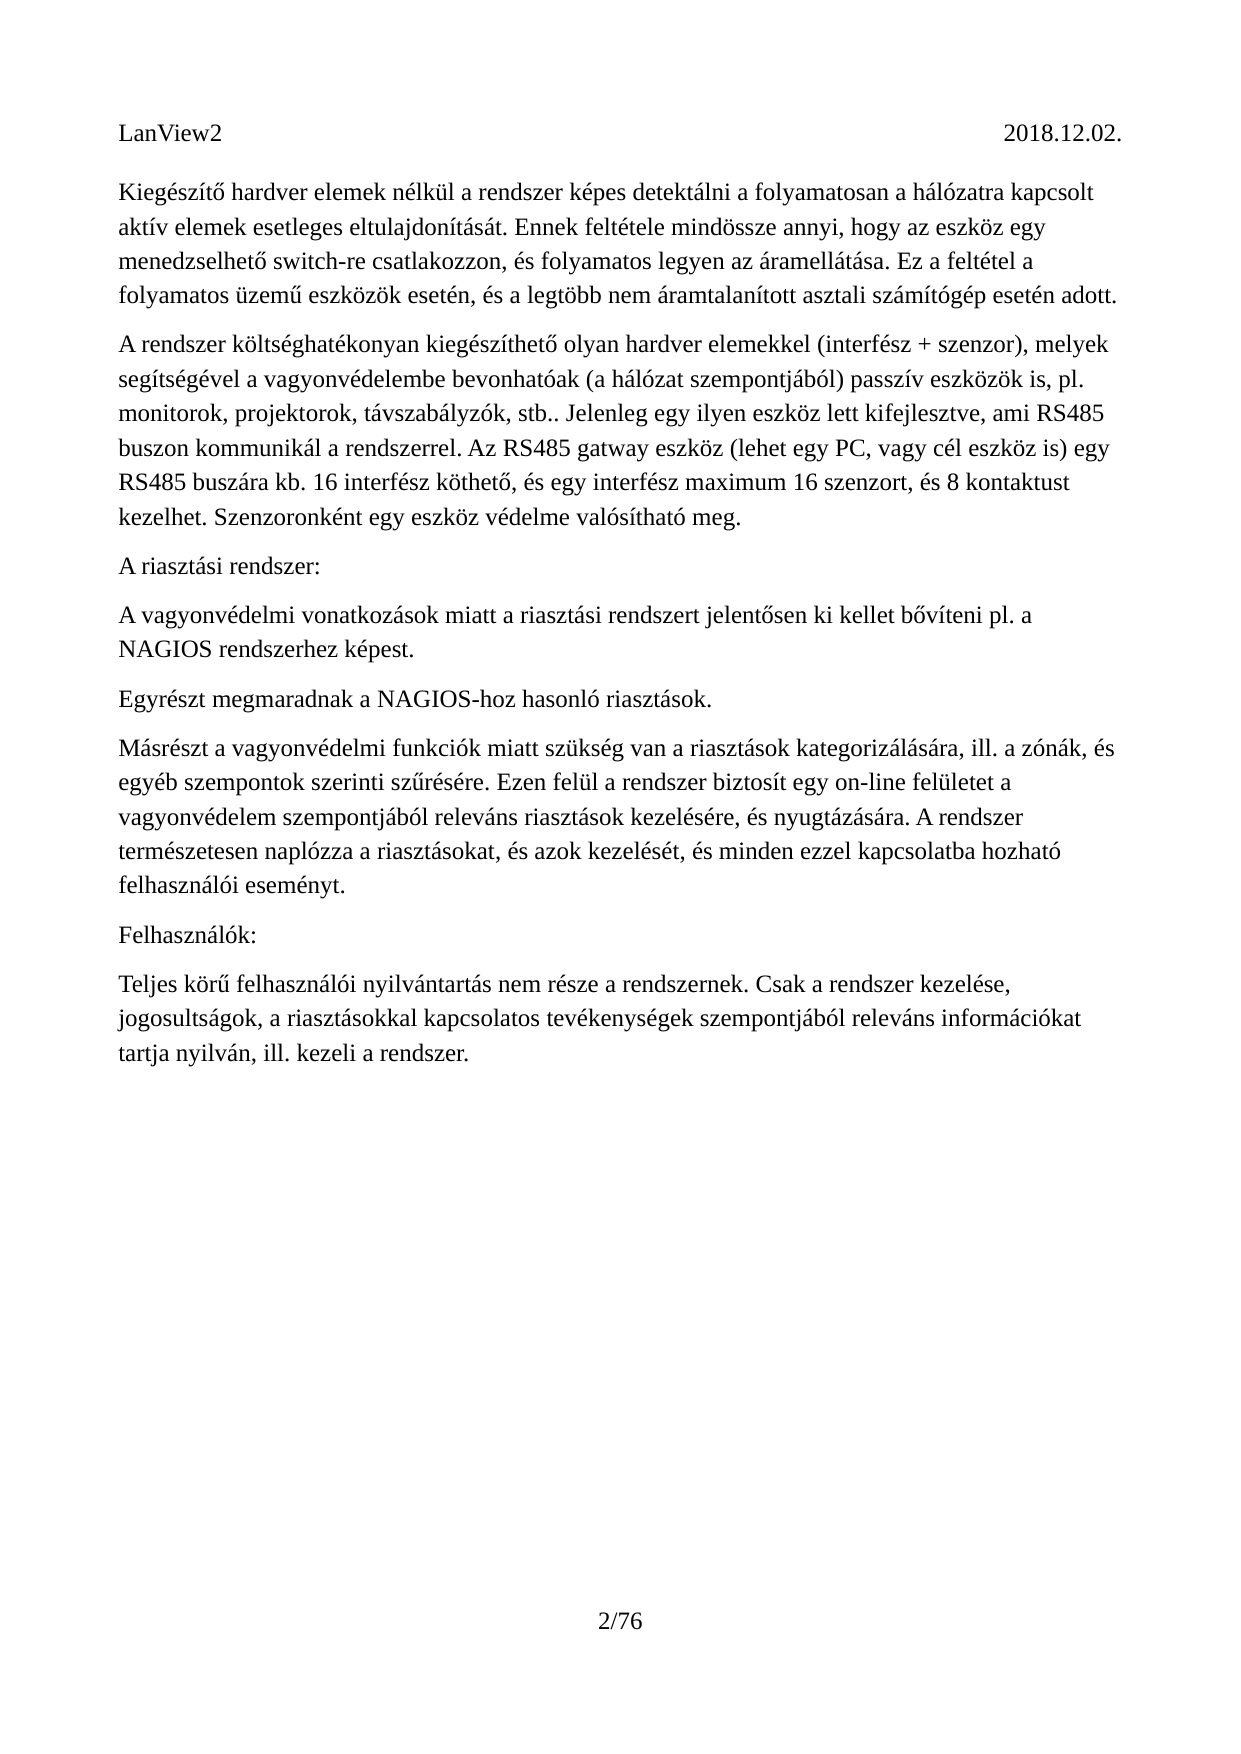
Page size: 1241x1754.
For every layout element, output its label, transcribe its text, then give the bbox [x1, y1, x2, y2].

text Kiegészítő hardver elemek nélkül a rendszer képes detektálni a folyamatosan a hálózatra kapcsolt aktív elemek esetleges eltulajdonítását. Ennek feltétele mindössze annyi, hogy az eszköz egy menedzselhető switch-re csatlakozzon, és folyamatos legyen az áramellátása. Ez a feltétel a folyamatos üzemű eszközök esetén, és a legtöbb nem áramtalanított asztali számítógép esetén adott. [118, 177, 1122, 309]
text Felhasználók: [118, 920, 1122, 948]
text A riasztási rendszer: [118, 551, 1122, 580]
text A rendszer költséghatékonyan kiegészíthető olyan hardver elemekkel (interfész + szenzor), melyek segítségével a vagyonvédelembe bevonhatóak (a hálózat szempontjából) passzív eszközök is, pl. monitorok, projektorok, távszabályzók, stb.. Jelenleg egy ilyen eszköz lett kifejlesztve, ami RS485 buszon kommunikál a rendszerrel. Az RS485 gatway eszköz (lehet egy PC, vagy cél eszköz is) egy RS485 buszára kb. 16 interfész köthető, és egy interfész maximum 16 szenzort, és 8 kontaktust kezelhet. Szenzoronként egy eszköz védelme valósítható meg. [118, 329, 1122, 531]
text A vagyonvédelmi vonatkozások miatt a riasztási rendszert jelentősen ki kellet bővíteni pl. a NAGIOS rendszerhez képest. [118, 600, 1122, 663]
text Teljes körű felhasználói nyilvántartás nem része a rendszernek. Csak a rendszer kezelése, jogosultságok, a riasztásokkal kapcsolatos tevékenységek szempontjából releváns információkat tartja nyilván, ill. kezeli a rendszer. [118, 969, 1122, 1066]
text Másrészt a vagyonvédelmi funkciók miatt szükség van a riasztások kategorizálására, ill. a zónák, és egyéb szempontok szerinti szűrésére. Ezen felül a rendszer biztosít egy on-line felületet a vagyonvédelem szempontjából releváns riasztások kezelésére, és nyugtázására. A rendszer természetesen naplózza a riasztásokat, és azok kezelését, és minden ezzel kapcsolatba hozható felhasználói eseményt. [118, 733, 1122, 899]
text Egyrészt megmaradnak a NAGIOS-hoz hasonló riasztások. [118, 684, 1122, 712]
